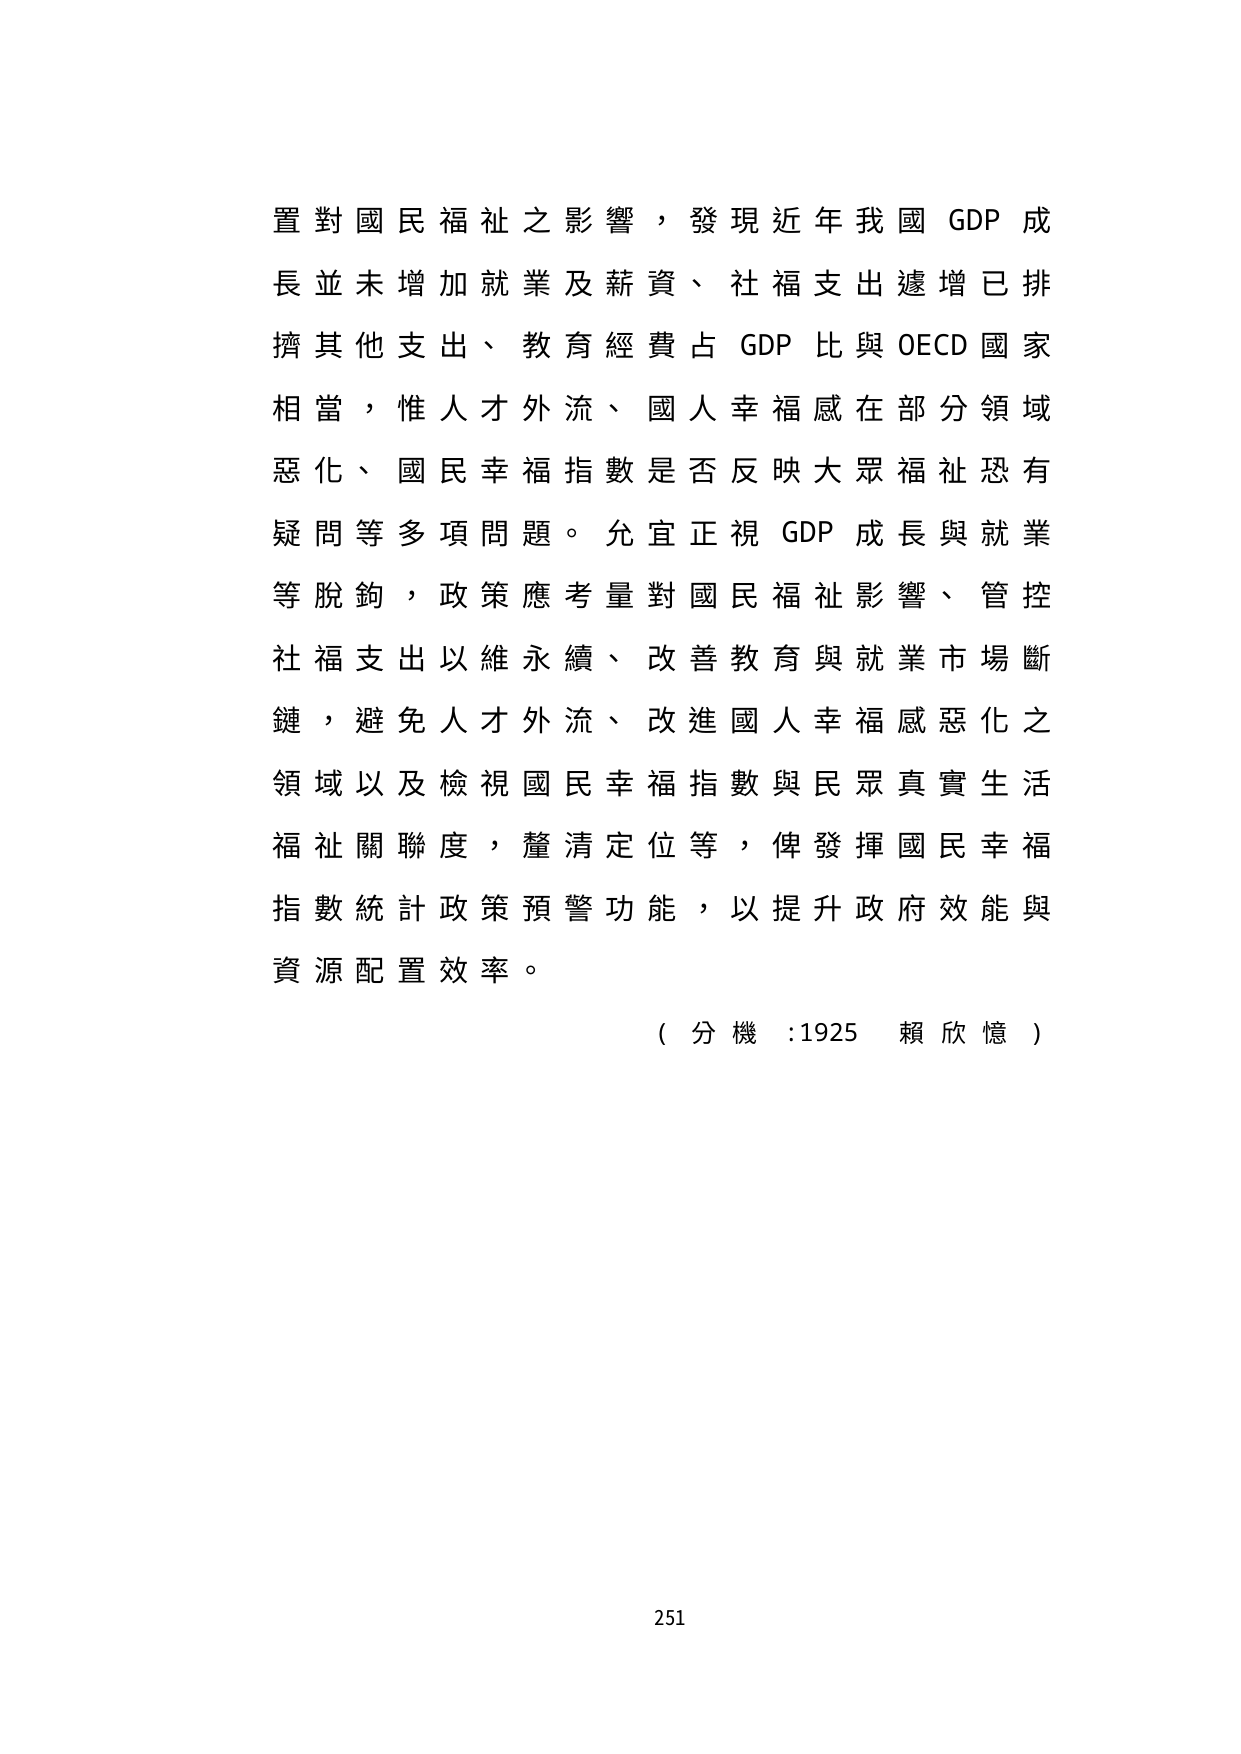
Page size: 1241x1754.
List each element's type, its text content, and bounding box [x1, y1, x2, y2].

text (分機:1925 賴欣憶) [183, 990, 1058, 1052]
text 置對國民福祉之影響，發現近年我國GDP成長並未增加就業及薪資、社福支出遽增已排擠其他支出、教育經費占GDP比與OECD國家相當，惟人才外流、國人幸福感在部分領域惡化、國民幸福指數是否反映大眾福祉恐有疑問等多項問題。允宜正視GDP成長與就業等脫鉤，政策應考量對國民福祉影響、管控社福支出以維永續、改善教育與就業市場斷鏈，避免人才外流、改進國人幸福感惡化之領域以及檢視國民幸福指數與民眾真實生活福祉關聯度，釐清定位等，俾發揮國民幸福指數統計政策預警功能，以提升政府效能與資源配置效率。 [242, 177, 1058, 990]
